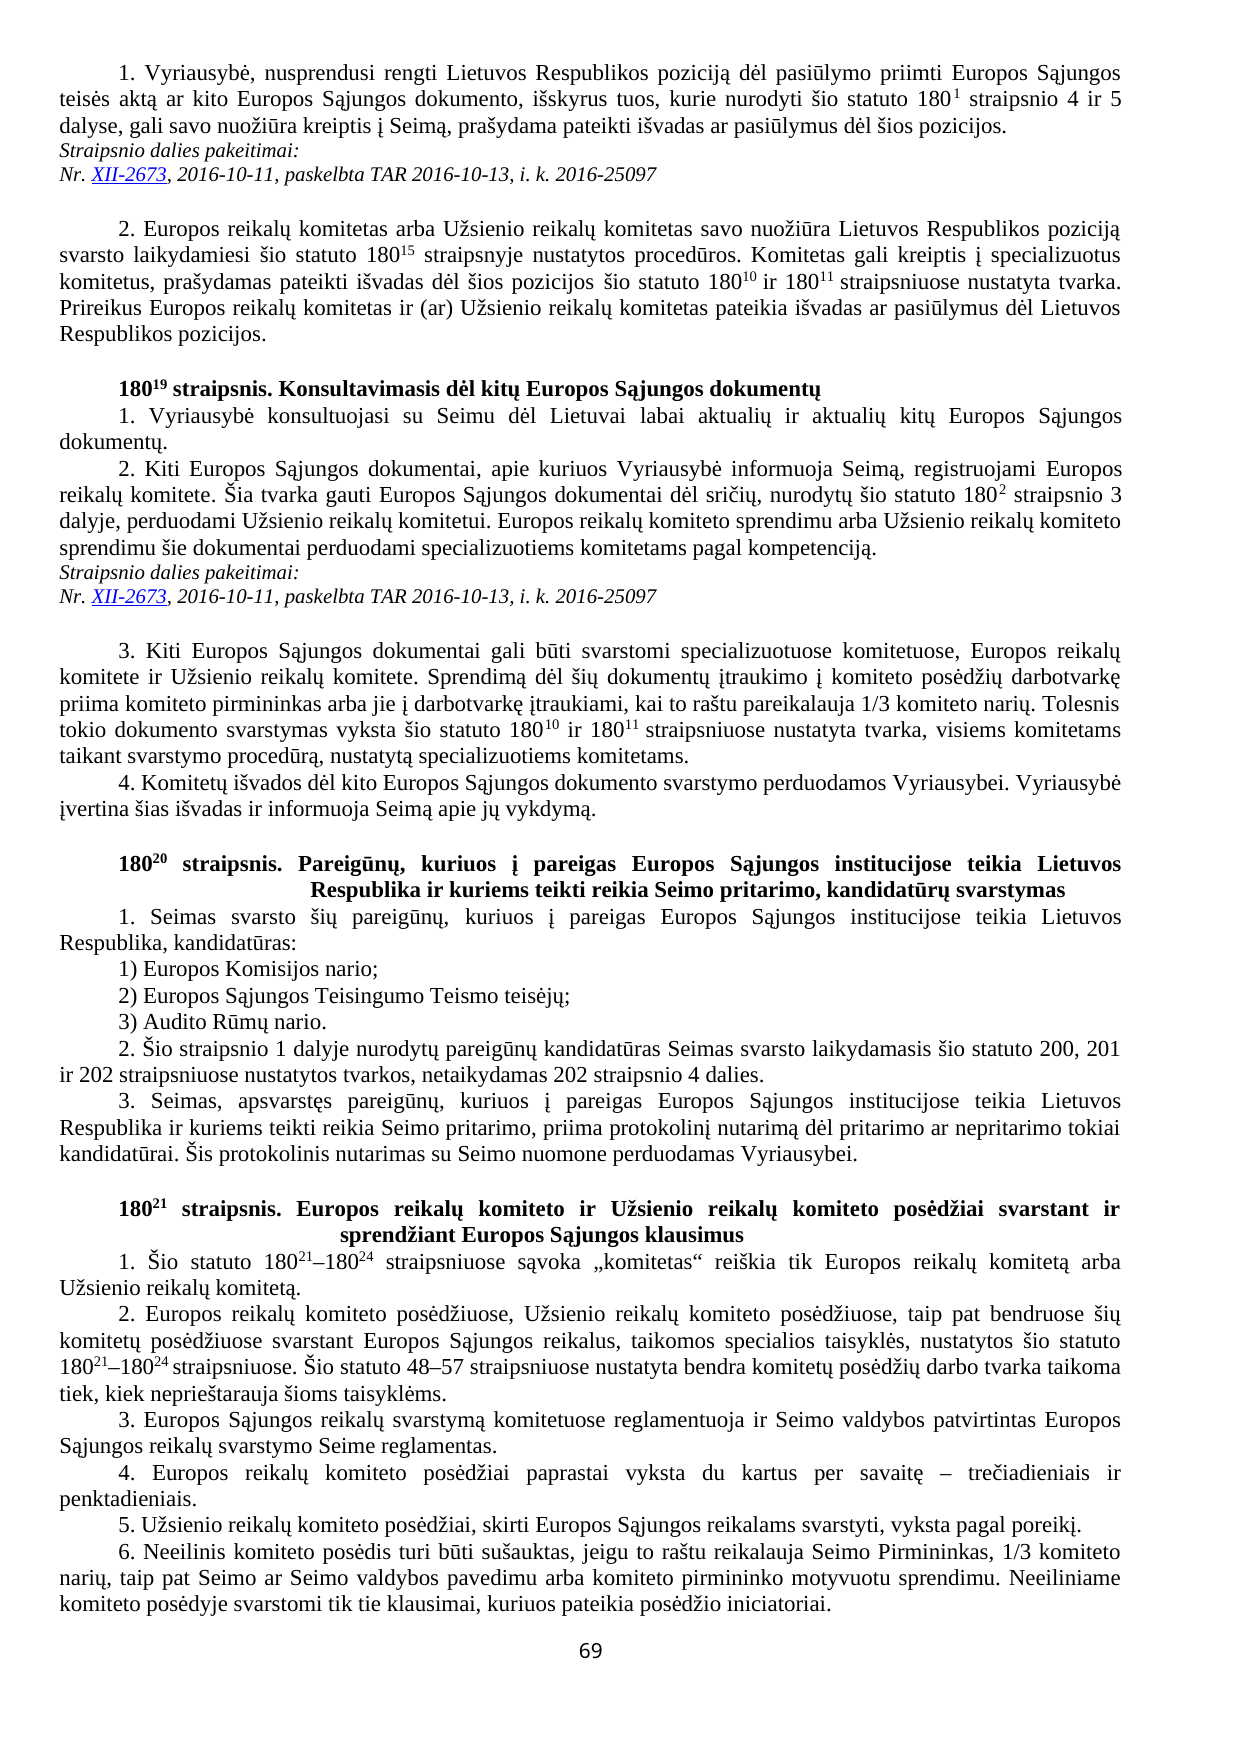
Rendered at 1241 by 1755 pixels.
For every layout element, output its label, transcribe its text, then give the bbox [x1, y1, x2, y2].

text 1. Vyriausybė, nusprendusi rengti Lietuvos Respublikos poziciją dėl pasiūlymo priimti Europos Sąjungos teisės aktą ar kito Europos Sąjungos dokumento, išskyrus tuos, kurie nurodyti šio statuto 1801 straipsnio 4 ir 5 dalyse, gali savo nuožiūra kreiptis į Seimą, prašydama pateikti išvadas ar pasiūlymus dėl šios pozicijos. [59, 59, 1122, 138]
text 1. Šio statuto 18021–18024 straipsniuose sąvoka „komitetas“ reiškia tik Europos reikalų komitetą arba Užsienio reikalų komitetą. [59, 1248, 1122, 1301]
text Straipsnio dalies pakeitimai: [59, 138, 1122, 162]
text Straipsnio dalies pakeitimai: [59, 560, 1122, 584]
text 3. Kiti Europos Sąjungos dokumentai gali būti svarstomi specializuotuose komitetuose, Europos reikalų komitete ir Užsienio reikalų komitete. Sprendimą dėl šių dokumentų įtraukimo į komiteto posėdžių darbotvarkę priima komiteto pirmininkas arba jie į darbotvarkę įtraukiami, kai to raštu pareikalauja 1/3 komiteto narių. Tolesnis tokio dokumento svarstymas vyksta šio statuto 18010 ir 18011 straipsniuose nustatyta tvarka, visiems komitetams taikant svarstymo procedūrą, nustatytą specializuotiems komitetams. [59, 637, 1122, 769]
text 18020 straipsnis. Pareigūnų, kuriuos į pareigas Europos Sąjungos institucijose teikia Lietuvos Respublika ir kuriems teikti reikia Seimo pritarimo, kandidatūrų svarstymas [118, 850, 1122, 903]
text 2. Europos reikalų komiteto posėdžiuose, Užsienio reikalų komiteto posėdžiuose, taip pat bendruose šių komitetų posėdžiuose svarstant Europos Sąjungos reikalus, taikomos specialios taisyklės, nustatytos šio statuto 18021–18024 straipsniuose. Šio statuto 48–57 straipsniuose nustatyta bendra komitetų posėdžių darbo tvarka taikoma tiek, kiek neprieštarauja šioms taisyklėms. [59, 1301, 1122, 1406]
text 5. Užsienio reikalų komiteto posėdžiai, skirti Europos Sąjungos reikalams svarstyti, vyksta pagal poreikį. [59, 1511, 1122, 1538]
text 4. Europos reikalų komiteto posėdžiai paprastai vyksta du kartus per savaitę – trečiadieniais ir penktadieniais. [59, 1459, 1122, 1511]
text 1. Vyriausybė konsultuojasi su Seimu dėl Lietuvai labai aktualių ir aktualių kitų Europos Sąjungos dokumentų. [59, 402, 1122, 454]
text 3. Seimas, apsvarstęs pareigūnų, kuriuos į pareigas Europos Sąjungos institucijose teikia Lietuvos Respublika ir kuriems teikti reikia Seimo pritarimo, priima protokolinį nutarimą dėl pritarimo ar nepritarimo tokiai kandidatūrai. Šis protokolinis nutarimas su Seimo nuomone perduodamas Vyriausybei. [59, 1087, 1122, 1166]
text 2. Kiti Europos Sąjungos dokumentai, apie kuriuos Vyriausybė informuoja Seimą, registruojami Europos reikalų komitete. Šia tvarka gauti Europos Sąjungos dokumentai dėl sričių, nurodytų šio statuto 1802 straipsnio 3 dalyje, perduodami Užsienio reikalų komitetui. Europos reikalų komiteto sprendimu arba Užsienio reikalų komiteto sprendimu šie dokumentai perduodami specializuotiems komitetams pagal kompetenciją. [59, 454, 1122, 560]
text 4. Komitetų išvados dėl kito Europos Sąjungos dokumento svarstymo perduodamos Vyriausybei. Vyriausybė įvertina šias išvadas ir informuoja Seimą apie jų vykdymą. [59, 769, 1122, 821]
text 3) Audito Rūmų nario. [59, 1008, 1122, 1034]
text Nr. XII-2673, 2016-10-11, paskelbta TAR 2016-10-13, i. k. 2016-25097 [59, 162, 1122, 186]
text 6. Neeilinis komiteto posėdis turi būti sušauktas, jeigu to raštu reikalauja Seimo Pirmininkas, 1/3 komiteto narių, taip pat Seimo ar Seimo valdybos pavedimu arba komiteto pirmininko motyvuotu sprendimu. Neeiliniame komiteto posėdyje svarstomi tik tie klausimai, kuriuos pateikia posėdžio iniciatoriai. [59, 1538, 1122, 1617]
text 18021 straipsnis. Europos reikalų komiteto ir Užsienio reikalų komiteto posėdžiai svarstant ir sprendžiant Europos Sąjungos klausimus [118, 1195, 1122, 1248]
text Nr. XII-2673, 2016-10-11, paskelbta TAR 2016-10-13, i. k. 2016-25097 [59, 584, 1122, 608]
text 18019 straipsnis. Konsultavimasis dėl kitų Europos Sąjungos dokumentų [59, 376, 1122, 402]
text 1. Seimas svarsto šių pareigūnų, kuriuos į pareigas Europos Sąjungos institucijose teikia Lietuvos Respublika, kandidatūras: [59, 903, 1122, 956]
text 1) Europos Komisijos nario; [59, 956, 1122, 982]
text 3. Europos Sąjungos reikalų svarstymą komitetuose reglamentuoja ir Seimo valdybos patvirtintas Europos Sąjungos reikalų svarstymo Seime reglamentas. [59, 1406, 1122, 1459]
text 2) Europos Sąjungos Teisingumo Teismo teisėjų; [59, 982, 1122, 1008]
text 2. Europos reikalų komitetas arba Užsienio reikalų komitetas savo nuožiūra Lietuvos Respublikos poziciją svarsto laikydamiesi šio statuto 18015 straipsnyje nustatytos procedūros. Komitetas gali kreiptis į specializuotus komitetus, prašydamas pateikti išvadas dėl šios pozicijos šio statuto 18010 ir 18011 straipsniuose nustatyta tvarka. Prireikus Europos reikalų komitetas ir (ar) Užsienio reikalų komitetas pateikia išvadas ar pasiūlymus dėl Lietuvos Respublikos pozicijos. [59, 215, 1122, 347]
text 2. Šio straipsnio 1 dalyje nurodytų pareigūnų kandidatūras Seimas svarsto laikydamasis šio statuto 200, 201 ir 202 straipsniuose nustatytos tvarkos, netaikydamas 202 straipsnio 4 dalies. [59, 1034, 1122, 1087]
